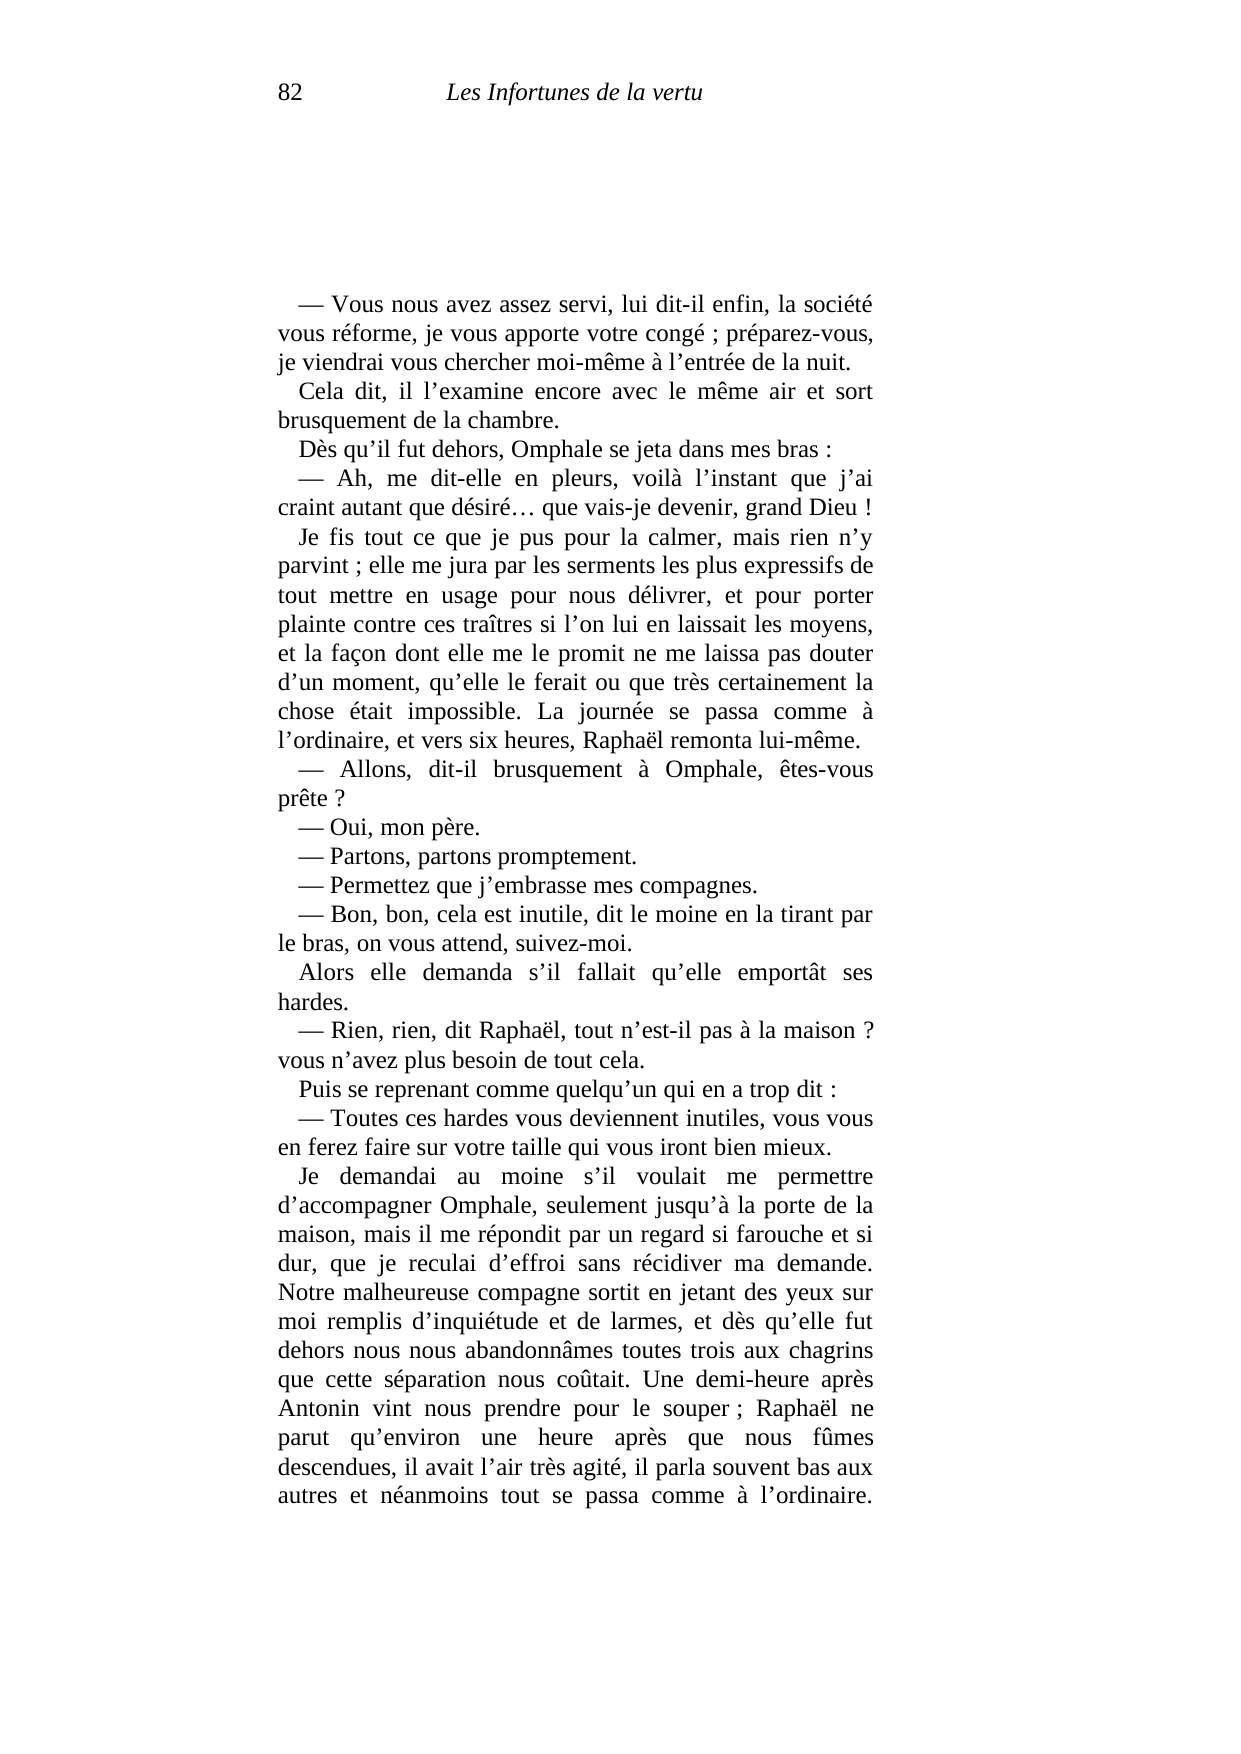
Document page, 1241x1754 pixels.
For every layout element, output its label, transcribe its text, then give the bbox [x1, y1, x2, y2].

text — Toutes ces hardes vous deviennent inutiles, vous vous en ferez faire sur votre taille qui vous iront bien mieux. [278, 1103, 874, 1161]
text — Ah, me dit-elle en pleurs, voilà l’instant que j’ai craint autant que désiré… que vais-je devenir, grand Dieu ! [278, 463, 874, 521]
text — Bon, bon, cela est inutile, dit le moine en la tirant par le bras, on vous attend, suivez-moi. [278, 899, 874, 957]
text — Permettez que j’embrasse mes compagnes. [278, 870, 874, 899]
text — Allons, dit-il brusquement à Omphale, êtes-vous prête ? [278, 754, 874, 812]
text — Oui, mon père. [278, 812, 874, 841]
text Cela dit, il l’examine encore avec le même air et sort brusquement de la chambre. [278, 376, 874, 434]
text — Vous nous avez assez servi, lui dit-il enfin, la société vous réforme, je vous apporte votre congé ; préparez-vous, je viendrai vous chercher moi-même à l’entrée de la nuit. [278, 289, 874, 376]
text — Partons, partons promptement. [278, 841, 874, 870]
text Dès qu’il fut dehors, Omphale se jeta dans mes bras : [278, 434, 874, 463]
text — Rien, rien, dit Raphaël, tout n’est-il pas à la maison ? vous n’avez plus besoin de tout cela. [278, 1015, 874, 1073]
text Je demandai au moine s’il voulait me permettre d’accompagner Omphale, seulement jusqu’à la porte de la maison, mais il me répondit par un regard si farouche et si dur, que je reculai d’effroi sans récidiver ma demande. Notre malheureuse compagne sortit en jetant des yeux sur moi remplis d’inquiétude et de larmes, et dès qu’elle fut dehors nous nous abandonnâmes toutes trois aux chagrins que cette séparation nous coûtait. Une demi-heure après Antonin vint nous prendre pour le souper ; Raphaël ne parut qu’environ une heure après que nous fûmes descendues, il avait l’air très agité, il parla souvent bas aux autres et néanmoins tout se passa comme à l’ordinaire. [278, 1161, 874, 1509]
text Je fis tout ce que je pus pour la calmer, mais rien n’y parvint ; elle me jura par les serments les plus expressifs de tout mettre en usage pour nous délivrer, et pour porter plainte contre ces traîtres si l’on lui en laissait les moyens, et la façon dont elle me le promit ne me laissa pas douter d’un moment, qu’elle le ferait ou que très certainement la chose était impossible. La journée se passa comme à l’ordinaire, et vers six heures, Raphaël remonta lui-même. [278, 521, 874, 754]
text Puis se reprenant comme quelqu’un qui en a trop dit : [278, 1073, 874, 1103]
text Alors elle demanda s’il fallait qu’elle emportât ses hardes. [278, 957, 874, 1015]
